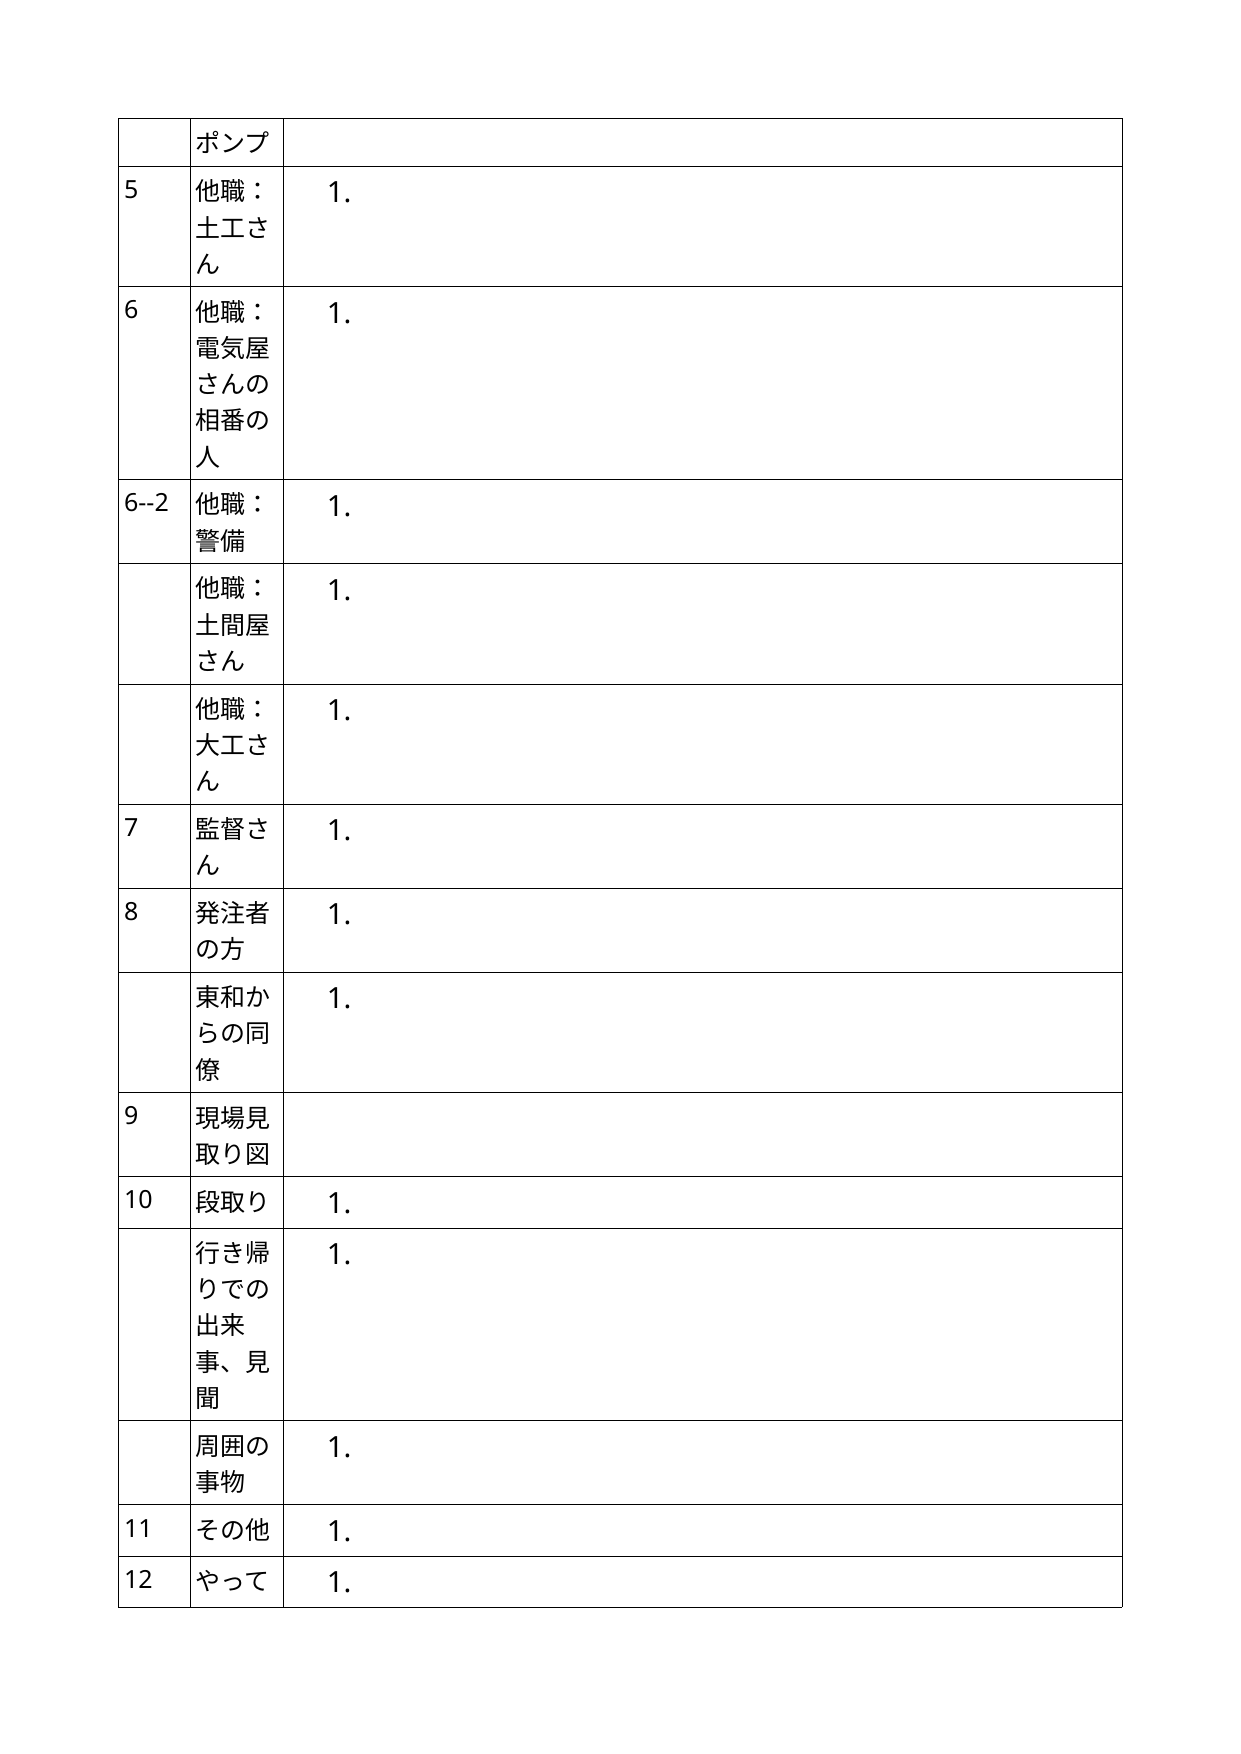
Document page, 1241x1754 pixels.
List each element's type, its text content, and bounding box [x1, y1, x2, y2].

table_cell やって [191, 1557, 283, 1607]
table_cell [284, 805, 1122, 888]
table_cell 現場見取り図 [191, 1093, 283, 1176]
table_cell [119, 1229, 190, 1420]
table_cell [119, 1421, 190, 1504]
table_cell [284, 287, 1122, 479]
table_cell 段取り [191, 1177, 283, 1227]
table_cell 他職：大工さん [191, 685, 283, 804]
table_cell 12 [119, 1557, 190, 1607]
table_cell [284, 685, 1122, 804]
table_cell 7 [119, 805, 190, 888]
table_cell 周囲の事物 [191, 1421, 283, 1504]
table_cell 他職：土工さん [191, 167, 283, 286]
table_cell [119, 685, 190, 804]
table_cell [284, 973, 1122, 1092]
table_cell 11 [119, 1505, 190, 1556]
table_cell 6 [119, 287, 190, 479]
table_cell [284, 480, 1122, 563]
table_cell [284, 167, 1122, 286]
table_cell [284, 1229, 1122, 1420]
table_cell [119, 973, 190, 1092]
table_cell 9 [119, 1093, 190, 1176]
table_cell [284, 119, 1122, 166]
table_cell [119, 119, 190, 166]
table_cell [284, 1421, 1122, 1504]
table_cell 他職：電気屋さんの相番の人 [191, 287, 283, 479]
table_cell 5 [119, 167, 190, 286]
table_cell [119, 564, 190, 683]
table_cell 他職：土間屋さん [191, 564, 283, 683]
table_cell [284, 564, 1122, 683]
table_cell [284, 889, 1122, 972]
table_cell [284, 1093, 1122, 1176]
table_cell 8 [119, 889, 190, 972]
table_cell 他職：警備 [191, 480, 283, 563]
table_cell [284, 1505, 1122, 1556]
table_cell 6--2 [119, 480, 190, 563]
table_cell 行き帰りでの出来事、見聞 [191, 1229, 283, 1420]
table_cell 監督さん [191, 805, 283, 888]
table_cell [284, 1177, 1122, 1227]
table_cell 10 [119, 1177, 190, 1227]
table_cell [284, 1557, 1122, 1607]
table_cell 東和からの同僚 [191, 973, 283, 1092]
table_cell その他 [191, 1505, 283, 1556]
table_cell 発注者の方 [191, 889, 283, 972]
table_cell ポンプ [191, 119, 283, 166]
